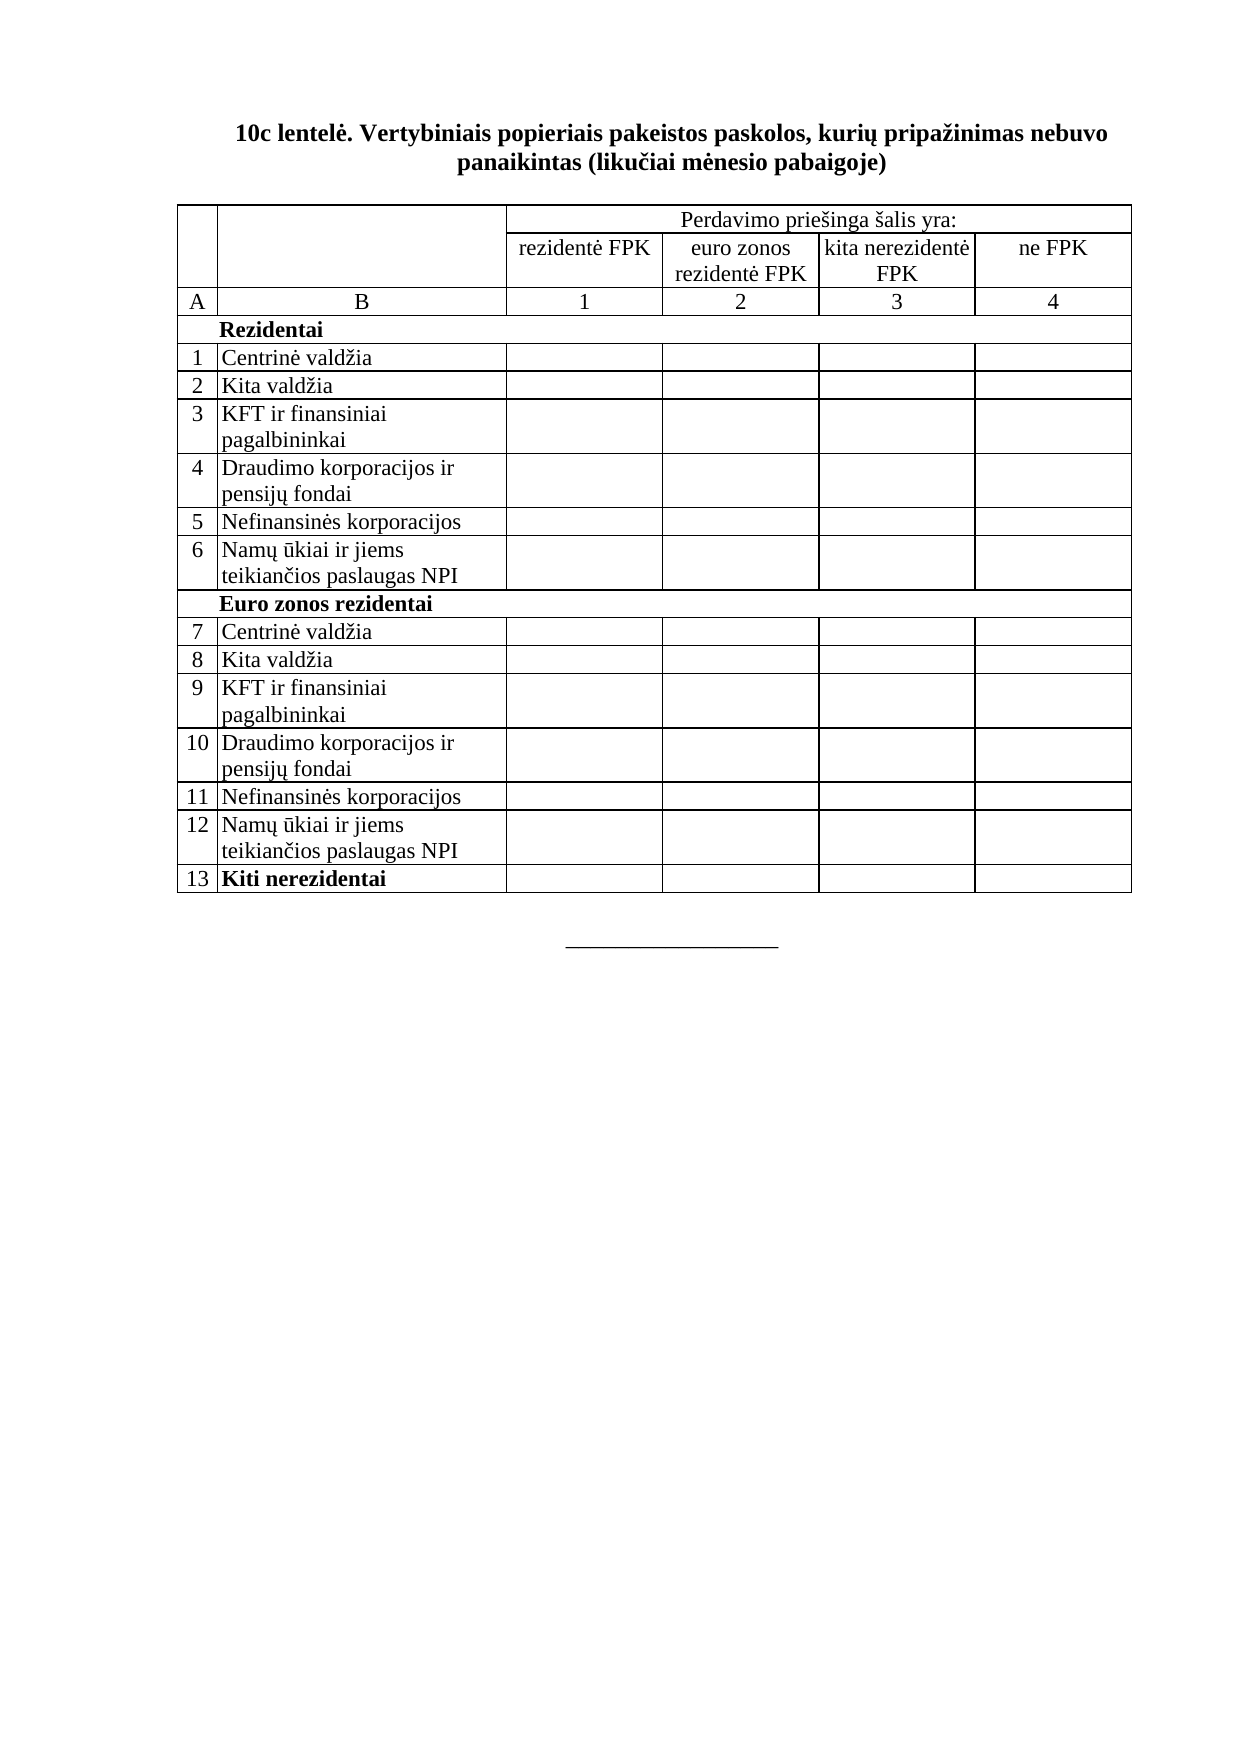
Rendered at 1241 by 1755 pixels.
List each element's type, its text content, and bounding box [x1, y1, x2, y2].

table_cell [507, 646, 662, 673]
table_cell [507, 811, 662, 863]
table_cell [820, 536, 974, 589]
table_cell Namų ūkiai ir jiems teikiančios paslaugas NPI [218, 811, 506, 863]
table_cell [663, 400, 818, 452]
table_cell [820, 618, 974, 645]
table_cell [663, 536, 818, 589]
table_cell [507, 618, 662, 645]
table_cell A [178, 288, 217, 314]
table_cell [663, 344, 818, 370]
table_cell [507, 729, 662, 781]
table_cell 9 [178, 674, 217, 727]
table_cell 2 [663, 288, 818, 314]
table_cell [507, 536, 662, 589]
table_cell [820, 674, 974, 727]
table_cell 8 [178, 646, 217, 673]
table_cell [976, 536, 1131, 589]
table_cell [663, 646, 818, 673]
table_cell [507, 783, 662, 809]
table_cell [663, 674, 818, 727]
table_cell [976, 618, 1131, 645]
table_cell 10 [178, 729, 217, 781]
table_cell [976, 783, 1131, 809]
table_cell [976, 646, 1131, 673]
table_cell [507, 454, 662, 507]
table_cell [507, 508, 662, 535]
table_cell ne FPK [976, 234, 1131, 287]
table_cell [820, 729, 974, 781]
table_cell 13 [178, 865, 217, 891]
table_cell [820, 454, 974, 507]
table_cell Centrinė valdžia [218, 618, 506, 645]
table_cell Kita valdžia [218, 372, 506, 398]
table_cell [820, 646, 974, 673]
table_header Perdavimo priešinga šalis yra: [507, 206, 1131, 232]
table_cell [820, 508, 974, 535]
table_cell Nefinansinės korporacijos [218, 508, 506, 535]
table_cell [663, 865, 818, 891]
table_cell Kiti nerezidentai [218, 865, 506, 891]
table_cell kita nerezidentė FPK [820, 234, 974, 287]
table_cell 12 [178, 811, 217, 863]
table_cell [663, 372, 818, 398]
table_cell [976, 729, 1131, 781]
table_cell 5 [178, 508, 217, 535]
table_cell [507, 372, 662, 398]
text _________________ [177, 922, 1166, 950]
table_cell KFT ir finansiniai pagalbininkai [218, 400, 506, 452]
table_cell 3 [178, 400, 217, 452]
table_cell [663, 508, 818, 535]
table_cell Draudimo korporacijos ir pensijų fondai [218, 729, 506, 781]
table_cell 7 [178, 618, 217, 645]
table_cell 4 [976, 288, 1131, 314]
table_cell [507, 674, 662, 727]
table_cell [976, 811, 1131, 863]
table_cell [820, 372, 974, 398]
table_header [218, 206, 506, 287]
table_cell [663, 729, 818, 781]
table_cell [976, 674, 1131, 727]
table_cell B [218, 288, 506, 314]
table_cell [820, 811, 974, 863]
table_cell [976, 454, 1131, 507]
table_cell [820, 783, 974, 809]
table_header [178, 206, 217, 287]
table_cell 1 [178, 344, 217, 370]
table_cell [820, 865, 974, 891]
table_cell [663, 454, 818, 507]
table_cell [507, 865, 662, 891]
table_cell 6 [178, 536, 217, 589]
table_cell 3 [820, 288, 974, 314]
table_cell [976, 344, 1131, 370]
table_cell Centrinė valdžia [218, 344, 506, 370]
table_cell 1 [507, 288, 662, 314]
table_cell rezidentė FPK [507, 234, 662, 287]
table_cell euro zonos rezidentė FPK [663, 234, 818, 287]
table_cell 4 [178, 454, 217, 507]
table_cell Draudimo korporacijos ir pensijų fondai [218, 454, 506, 507]
table_cell [976, 508, 1131, 535]
table_cell [663, 783, 818, 809]
table_cell Namų ūkiai ir jiems teikiančios paslaugas NPI [218, 536, 506, 589]
table_cell [507, 344, 662, 370]
table_cell [820, 400, 974, 452]
table_cell Euro zonos rezidentai [178, 591, 1131, 617]
table_cell [663, 811, 818, 863]
table_cell Kita valdžia [218, 646, 506, 673]
table_cell [663, 618, 818, 645]
table_cell 2 [178, 372, 217, 398]
text 10c lentelė. Vertybiniais popieriais pakeistos paskolos, kurių pripažinimas nebuvo panaikintas (likučiai mėnesio pabaigoje) [177, 118, 1166, 176]
table_cell [976, 400, 1131, 452]
table_cell Rezidentai [178, 316, 1131, 342]
table_cell [820, 344, 974, 370]
table_cell 11 [178, 783, 217, 809]
table_cell [976, 865, 1131, 891]
table_cell Nefinansinės korporacijos [218, 783, 506, 809]
table_cell [976, 372, 1131, 398]
table_cell [507, 400, 662, 452]
table_cell KFT ir finansiniai pagalbininkai [218, 674, 506, 727]
